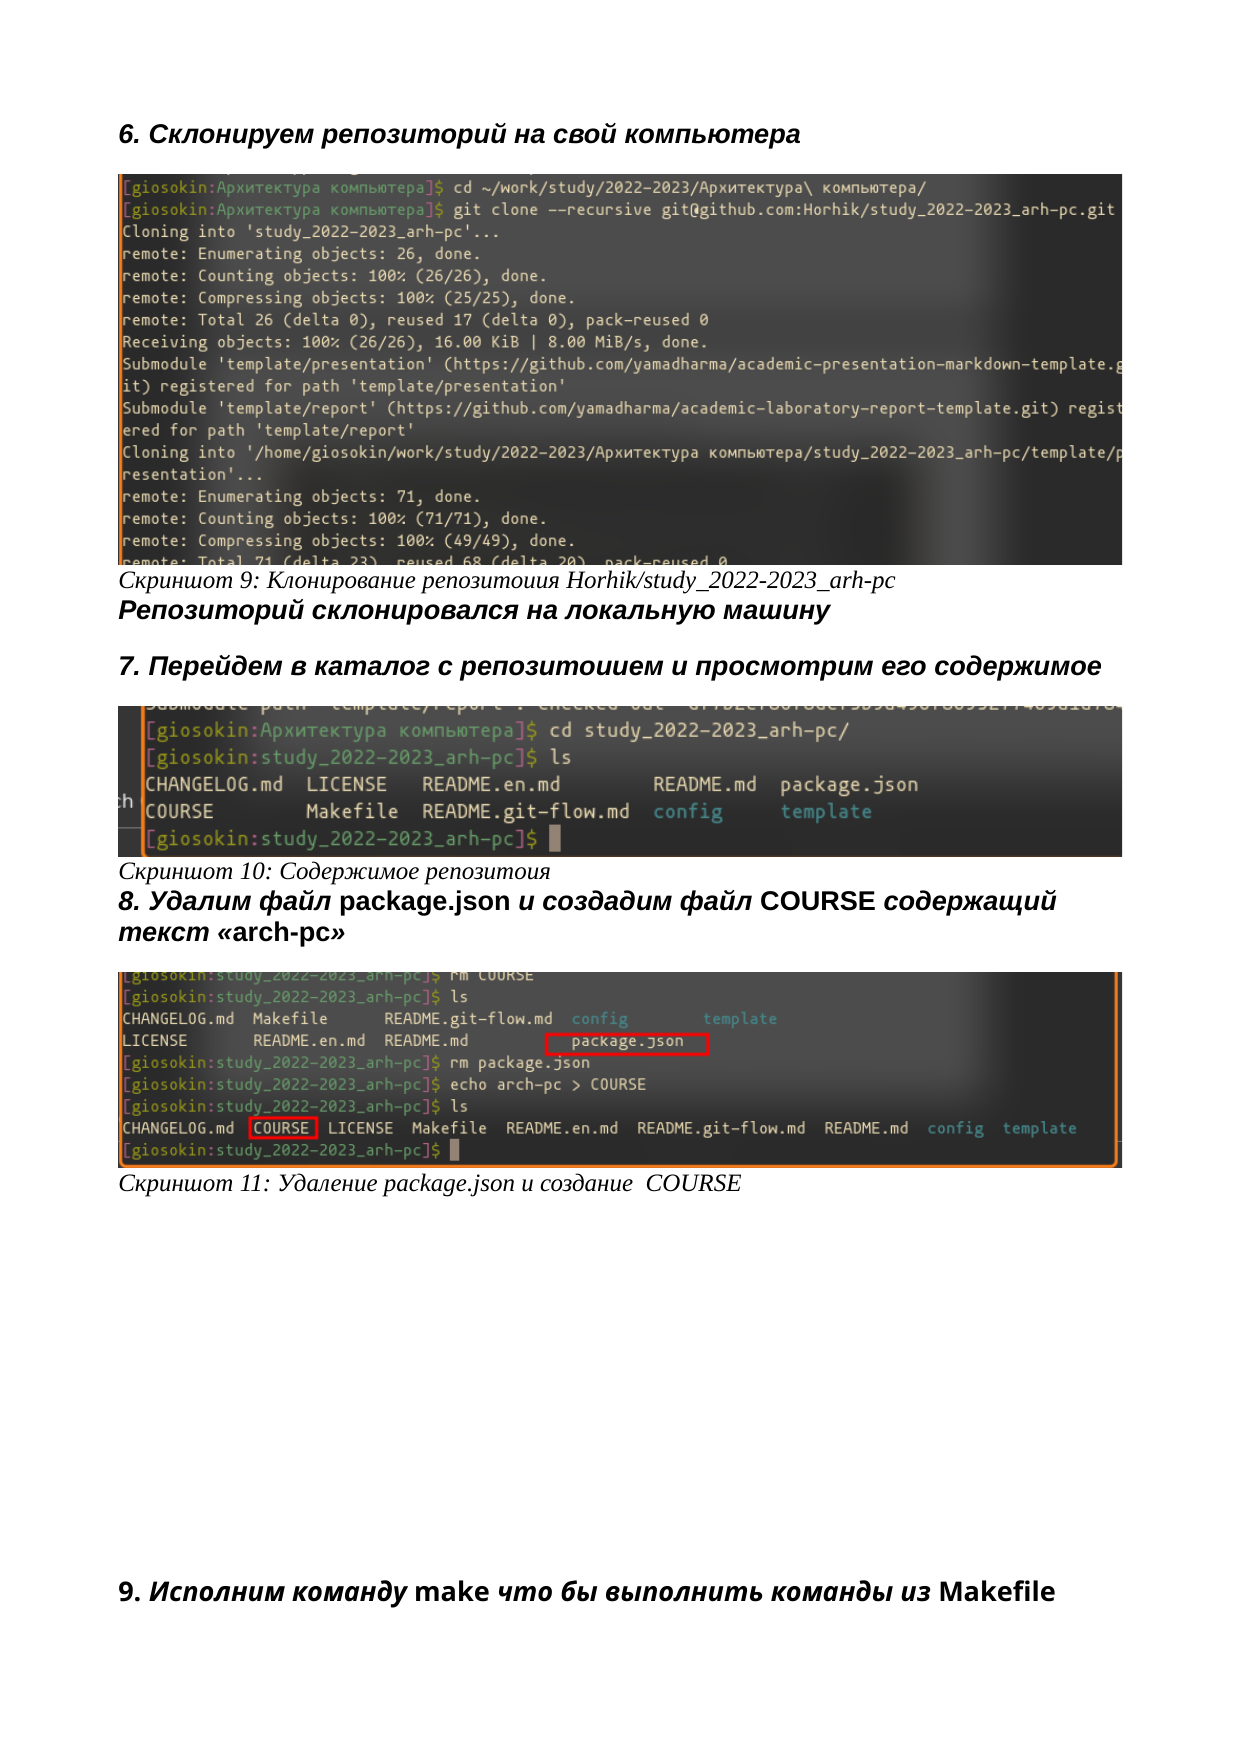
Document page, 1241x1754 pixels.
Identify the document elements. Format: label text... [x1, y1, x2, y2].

subtitle 7. Перейдем в каталог с репозитоиием и просмотрим его содержимое [118, 650, 1122, 681]
picture [118, 972, 1123, 1168]
subtitle 8. Удалим файл package.json и создадим файл COURSE содержащий текст «arch-pc» [118, 885, 1122, 947]
text Скриншот 11: Удаление package.json и создание COURSE [118, 1168, 1122, 1197]
subtitle 6. Склонируем репозиторий на свой компьютера [118, 118, 1122, 149]
subtitle [118, 162, 1122, 174]
subtitle Репозиторий склонировался на локальную машину [118, 594, 1122, 625]
text 9. Исполним команду make что бы выполнить команды из Makefile [118, 1572, 1122, 1609]
text Скриншот 9: Клонирование репозитоиия Horhik/study_2022-2023_arh-pc [118, 565, 1122, 594]
picture [118, 174, 1123, 565]
picture [118, 706, 1123, 857]
subtitle [118, 694, 1122, 706]
text Скриншот 10: Содержимое репозитоия [118, 857, 1122, 885]
